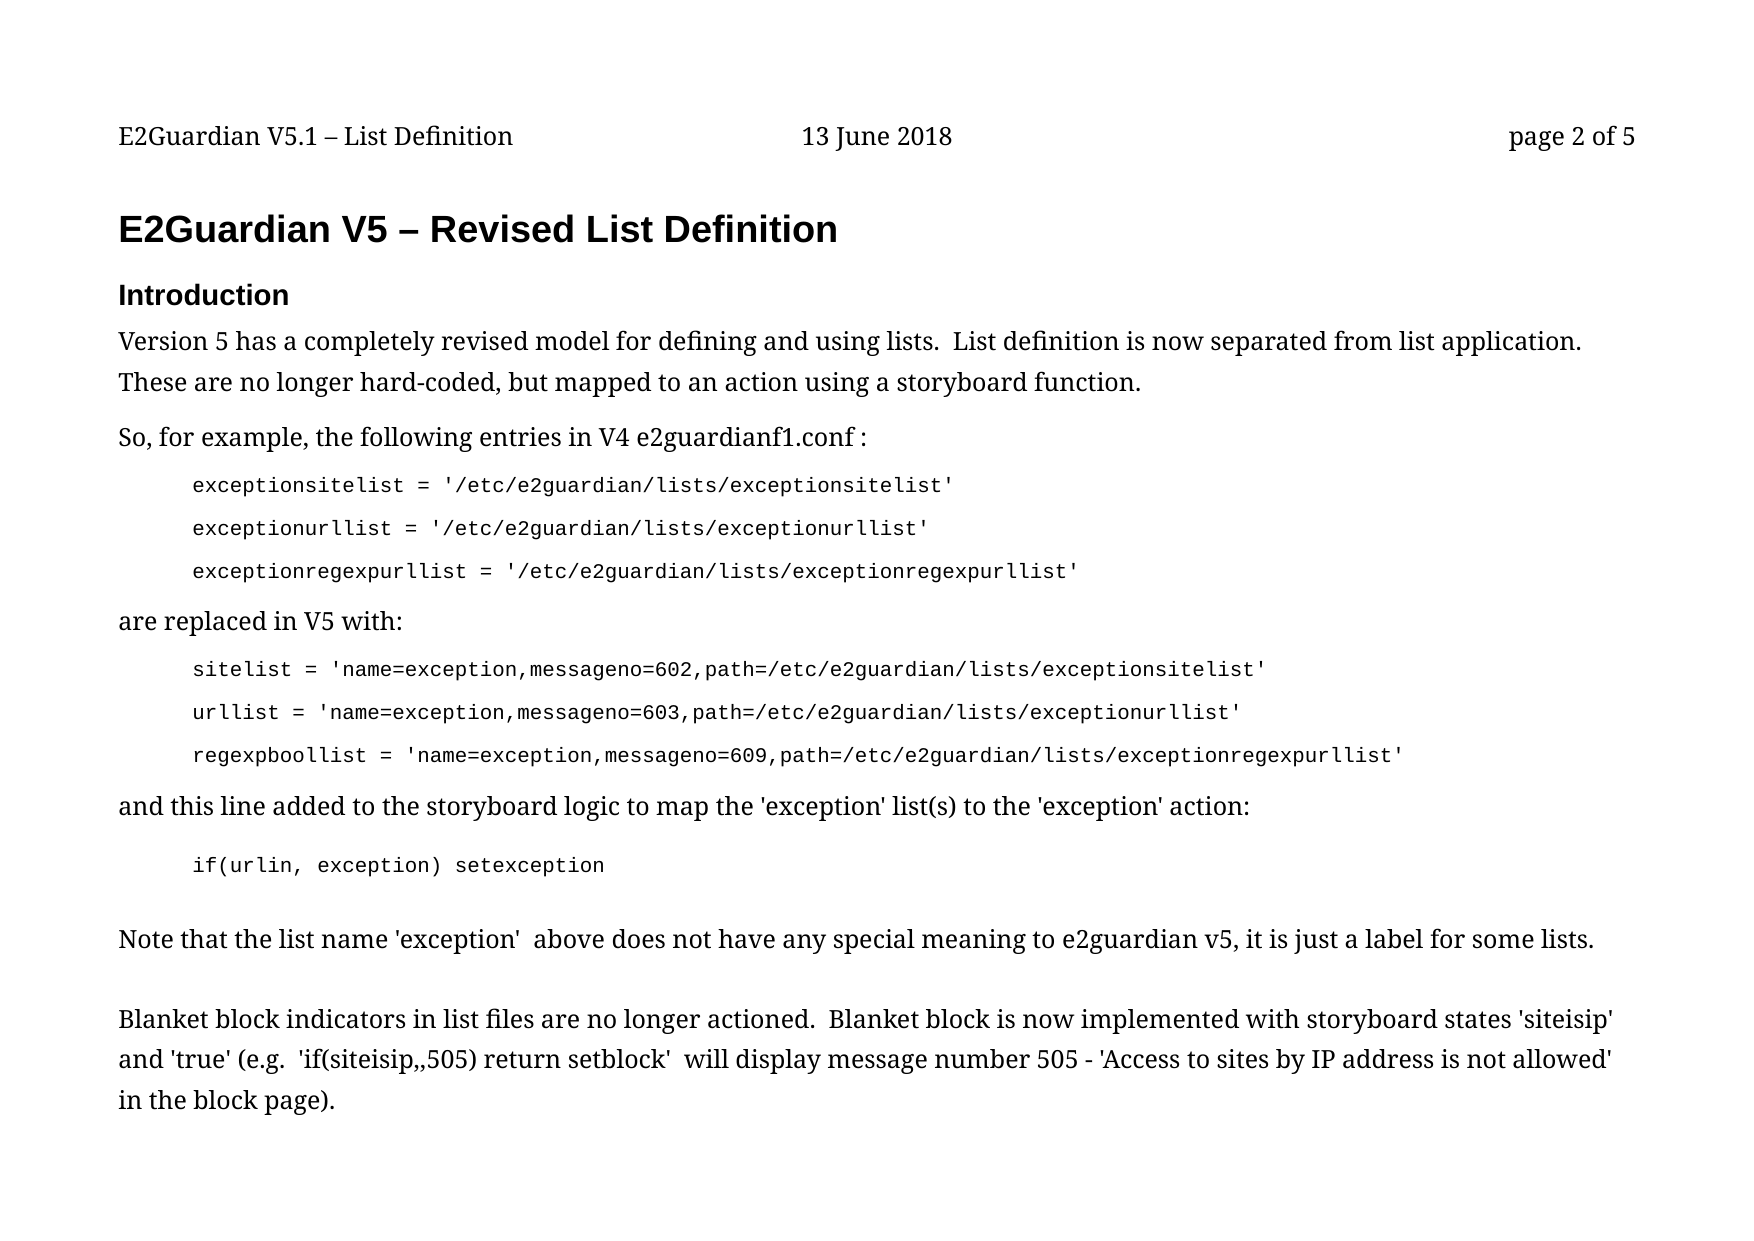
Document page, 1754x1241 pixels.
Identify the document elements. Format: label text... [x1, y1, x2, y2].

subtitle Introduction [118, 277, 1636, 311]
text sitelist = 'name=exception,messageno=602,path=/etc/e2guardian/lists/exceptionsitelist' [192, 659, 1636, 683]
text Blanket block indicators in list files are no longer actioned. Blanket block is now implemented with storyboard states 'siteisip' and 'true' (e.g. 'if(siteisip,,505) return setblock' will display message number 505 - 'Access to sites by IP address is not allowed' in the block page). [118, 1001, 1636, 1117]
text and this line added to the storyboard logic to map the 'exception' list(s) to the 'exception' action: [118, 788, 1636, 822]
subtitle E2Guardian V5 – Revised List Definition [118, 207, 1636, 250]
text exceptionregexpurllist = '/etc/e2guardian/lists/exceptionregexpurllist' [192, 561, 1636, 585]
text exceptionurllist = '/etc/e2guardian/lists/exceptionurllist' [192, 518, 1636, 542]
text exceptionsitelist = '/etc/e2guardian/lists/exceptionsitelist' [192, 475, 1636, 499]
text Version 5 has a completely revised model for defining and using lists. List definition is now separated from list application. These are no longer hard-coded, but mapped to an action using a storyboard function. [118, 324, 1636, 398]
text urllist = 'name=exception,messageno=603,path=/etc/e2guardian/lists/exceptionurllist' [192, 702, 1636, 726]
text are replaced in V5 with: [118, 604, 1636, 638]
text So, for example, the following entries in V4 e2guardianf1.conf : [118, 420, 1636, 454]
text if(urlin, exception) setexception [192, 856, 1636, 879]
text Note that the list name 'exception' above does not have any special meaning to e2guardian v5, it is just a label for some lists. [118, 922, 1636, 956]
text regexpboollist = 'name=exception,messageno=609,path=/etc/e2guardian/lists/exceptionregexpurllist' [192, 745, 1636, 769]
